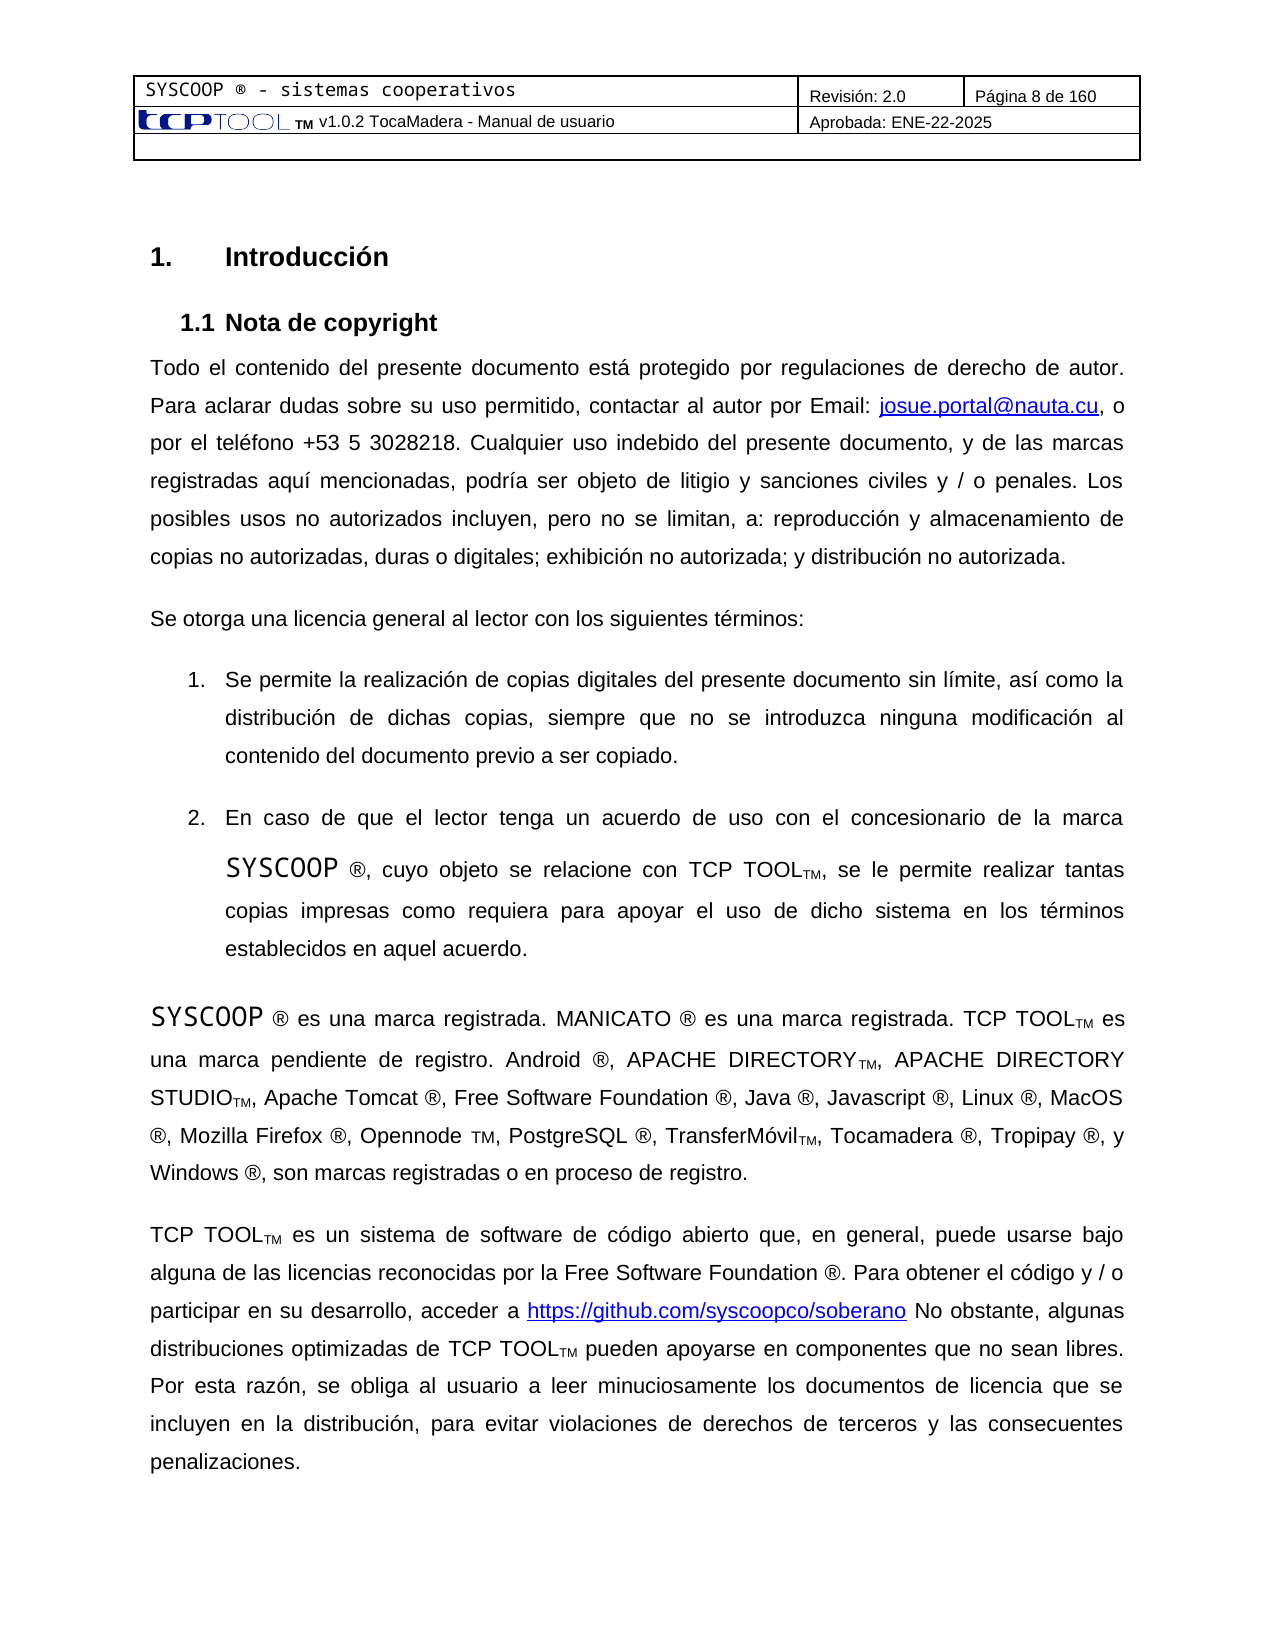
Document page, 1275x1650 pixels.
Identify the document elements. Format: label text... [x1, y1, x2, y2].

text Todo el contenido del presente documento está protegido por regulaciones de derecho de autor. Para aclarar dudas sobre su uso permitido, contactar al autor por Email: josue.portal@nauta.cu, o por el teléfono +53 5 3028218. Cualquier uso indebido del presente documento, y de las marcas registradas aquí mencionadas, podría ser objeto de litigio y sanciones civiles y / o penales. Los posibles usos no autorizados incluyen, pero no se limitan, a: reproducción y almacenamiento de copias no autorizadas, duras o digitales; exhibición no autorizada; y distribución no autorizada. [150, 355, 1125, 569]
subtitle Nota de copyright [180, 308, 1125, 337]
text Se otorga una licencia general al lector con los siguientes términos: [150, 606, 1125, 631]
text TCP TOOLTM es un sistema de software de código abierto que, en general, puede usarse bajo alguna de las licencias reconocidas por la Free Software Foundation ®. Para obtener el código y / o participar en su desarrollo, acceder a https://github.com/syscoopco/soberano No obstante, algunas distribuciones optimizadas de TCP TOOLTM pueden apoyarse en componentes que no sean libres. Por esta razón, se obliga al usuario a leer minuciosamente los documentos de licencia que se incluyen en la distribución, para evitar violaciones de derechos de terceros y las consecuentes penalizaciones. [150, 1222, 1125, 1474]
subtitle Introducción [150, 241, 1125, 272]
list En caso de que el lector tenga un acuerdo de uso con el concesionario de la marca SYSCOOP ®, cuyo objeto se relacione con TCP TOOLTM, se le permite realizar tantas copias impresas como requiera para apoyar el uso de dicho sistema en los términos establecidos en aquel acuerdo. [187, 805, 1125, 961]
picture [138, 110, 290, 130]
text SYSCOOP ® es una marca registrada. MANICATO ® es una marca registrada. TCP TOOLTM es una marca pendiente de registro. Android ®, APACHE DIRECTORYTM, APACHE DIRECTORY STUDIOTM, Apache Tomcat ®, Free Software Foundation ®, Java ®, Javascript ®, Linux ®, MacOS ®, Mozilla Firefox ®, Opennode TM, PostgreSQL ®, TransferMóvilTM, Tocamadera ®, Tropipay ®, y Windows ®, son marcas registradas o en proceso de registro. [150, 997, 1125, 1186]
list Se permite la realización de copias digitales del presente documento sin límite, así como la distribución de dichas copias, siempre que no se introduzca ninguna modificación al contenido del documento previo a ser copiado. [187, 667, 1125, 768]
